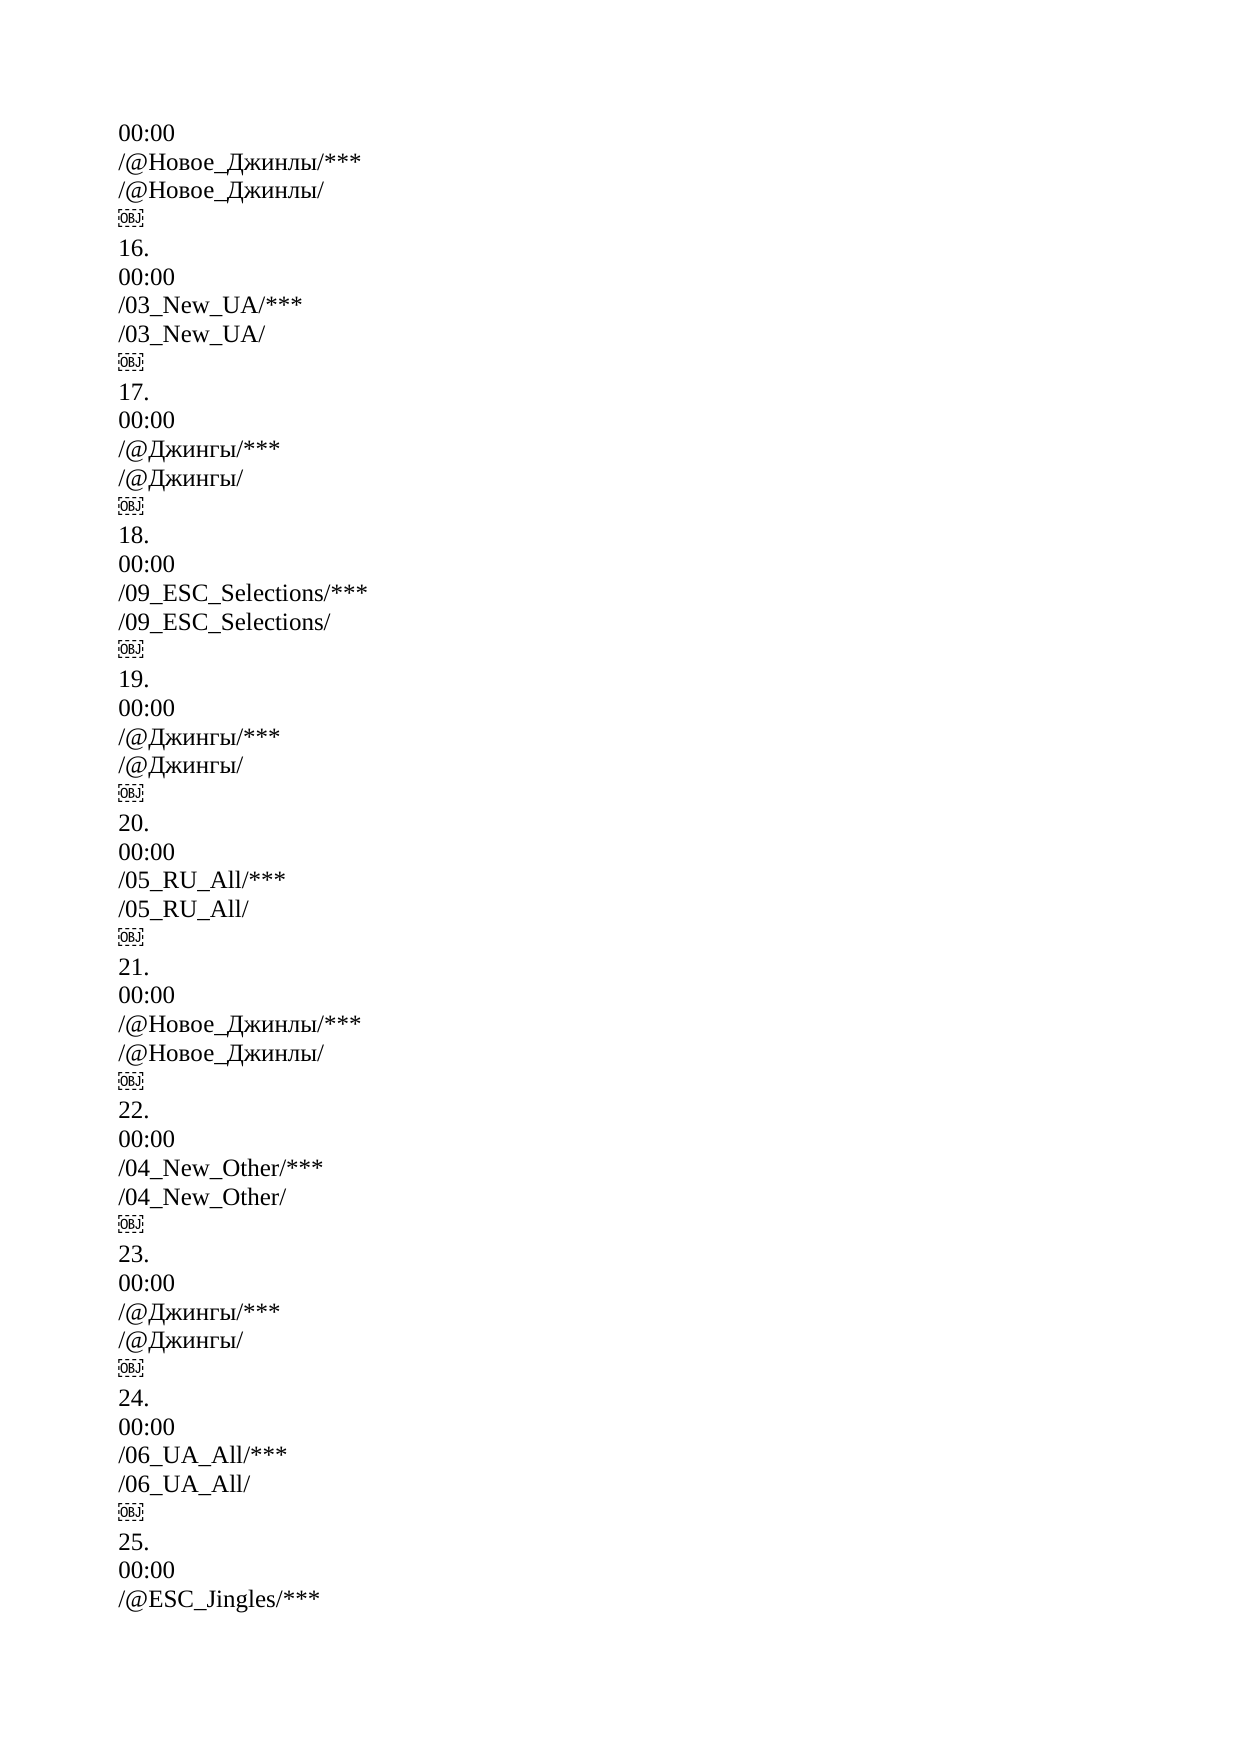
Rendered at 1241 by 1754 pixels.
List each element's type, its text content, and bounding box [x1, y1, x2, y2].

text 22. [118, 1096, 1122, 1124]
text 00:00 [118, 262, 1122, 291]
text 19. [118, 664, 1122, 693]
text /09_ESC_Selections/ [118, 607, 1122, 636]
text ￼ [118, 1067, 1122, 1096]
text ￼ [118, 204, 1122, 233]
text ￼ [118, 923, 1122, 952]
text 24. [118, 1383, 1122, 1412]
text ￼ [118, 1498, 1122, 1527]
text 00:00 [118, 981, 1122, 1009]
text /@Новое_Джинлы/*** [118, 1009, 1122, 1038]
text 00:00 [118, 406, 1122, 434]
text 00:00 [118, 1268, 1122, 1297]
text /04_New_Other/ [118, 1182, 1122, 1211]
text ￼ [118, 348, 1122, 377]
text ￼ [118, 636, 1122, 664]
text /03_New_UA/*** [118, 291, 1122, 319]
text 21. [118, 952, 1122, 981]
text /04_New_Other/*** [118, 1153, 1122, 1182]
text 00:00 [118, 837, 1122, 866]
text 17. [118, 377, 1122, 406]
text /@ESC_Jingles/*** [118, 1584, 1122, 1613]
text /06_UA_All/*** [118, 1441, 1122, 1469]
text 00:00 [118, 549, 1122, 578]
text /@Новое_Джинлы/ [118, 1038, 1122, 1067]
text ￼ [118, 1211, 1122, 1239]
text /05_RU_All/ [118, 894, 1122, 923]
text 00:00 [118, 1556, 1122, 1584]
text /@Джингы/ [118, 463, 1122, 492]
text 00:00 [118, 1412, 1122, 1441]
text 18. [118, 521, 1122, 549]
text /@Новое_Джинлы/ [118, 176, 1122, 204]
text /05_RU_All/*** [118, 866, 1122, 894]
text /@Джингы/ [118, 751, 1122, 779]
text ￼ [118, 492, 1122, 521]
text /@Джингы/*** [118, 722, 1122, 751]
text 23. [118, 1239, 1122, 1268]
text /03_New_UA/ [118, 319, 1122, 348]
text 00:00 [118, 1124, 1122, 1153]
text 25. [118, 1527, 1122, 1556]
text 00:00 [118, 118, 1122, 147]
text /@Джингы/*** [118, 1297, 1122, 1326]
text /@Джингы/*** [118, 434, 1122, 463]
text 16. [118, 233, 1122, 262]
text ￼ [118, 779, 1122, 808]
text /09_ESC_Selections/*** [118, 578, 1122, 607]
text /06_UA_All/ [118, 1469, 1122, 1498]
text 20. [118, 808, 1122, 837]
text /@Новое_Джинлы/*** [118, 147, 1122, 176]
text 00:00 [118, 693, 1122, 722]
text /@Джингы/ [118, 1326, 1122, 1354]
text ￼ [118, 1354, 1122, 1383]
